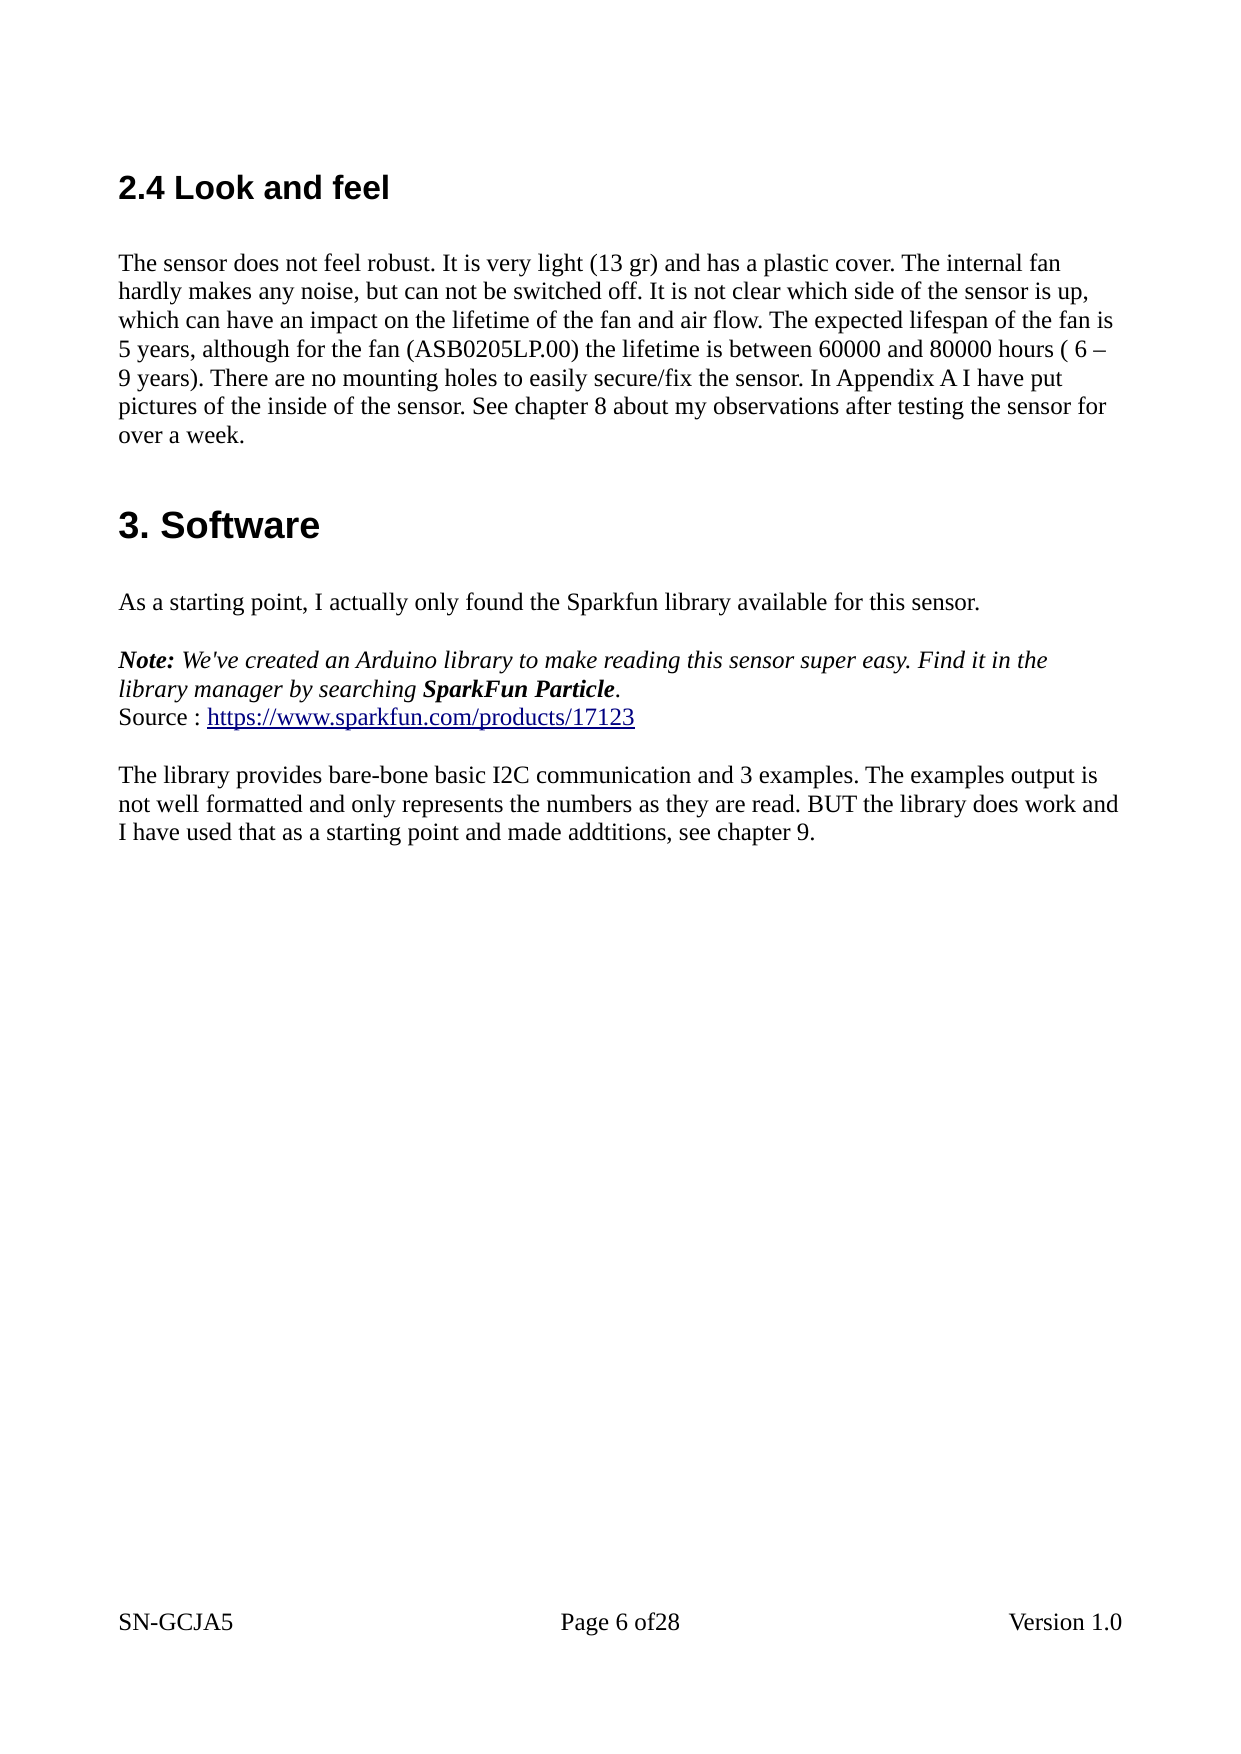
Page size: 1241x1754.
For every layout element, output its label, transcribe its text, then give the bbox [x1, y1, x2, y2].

text The sensor does not feel robust. It is very light (13 gr) and has a plastic cover. The internal fan hardly makes any noise, but can not be switched off. It is not clear which side of the sensor is up, which can have an impact on the lifetime of the fan and air flow. The expected lifespan of the fan is 5 years, although for the fan (ASB0205LP.00) the lifetime is between 60000 and 80000 hours ( 6 – 9 years). There are no mounting holes to easily secure/fix the sensor. In Appendix A I have put pictures of the inside of the sensor. See chapter 8 about my observations after testing the sensor for over a week. [118, 248, 1122, 449]
text Source : https://www.sparkfun.com/products/17123 [118, 702, 1122, 731]
text As a starting point, I actually only found the Sparkfun library available for this sensor. [118, 587, 1122, 616]
subtitle 3. Software [118, 503, 1122, 546]
text Note: We've created an Arduino library to make reading this sensor super easy. Find it in the library manager by searching SparkFun Particle. [118, 645, 1122, 702]
subtitle 2.4 Look and feel [118, 168, 1122, 206]
text The library provides bare-bone basic I2C communication and 3 examples. The examples output is not well formatted and only represents the numbers as they are read. BUT the library does work and I have used that as a starting point and made addtitions, see chapter 9. [118, 760, 1122, 846]
